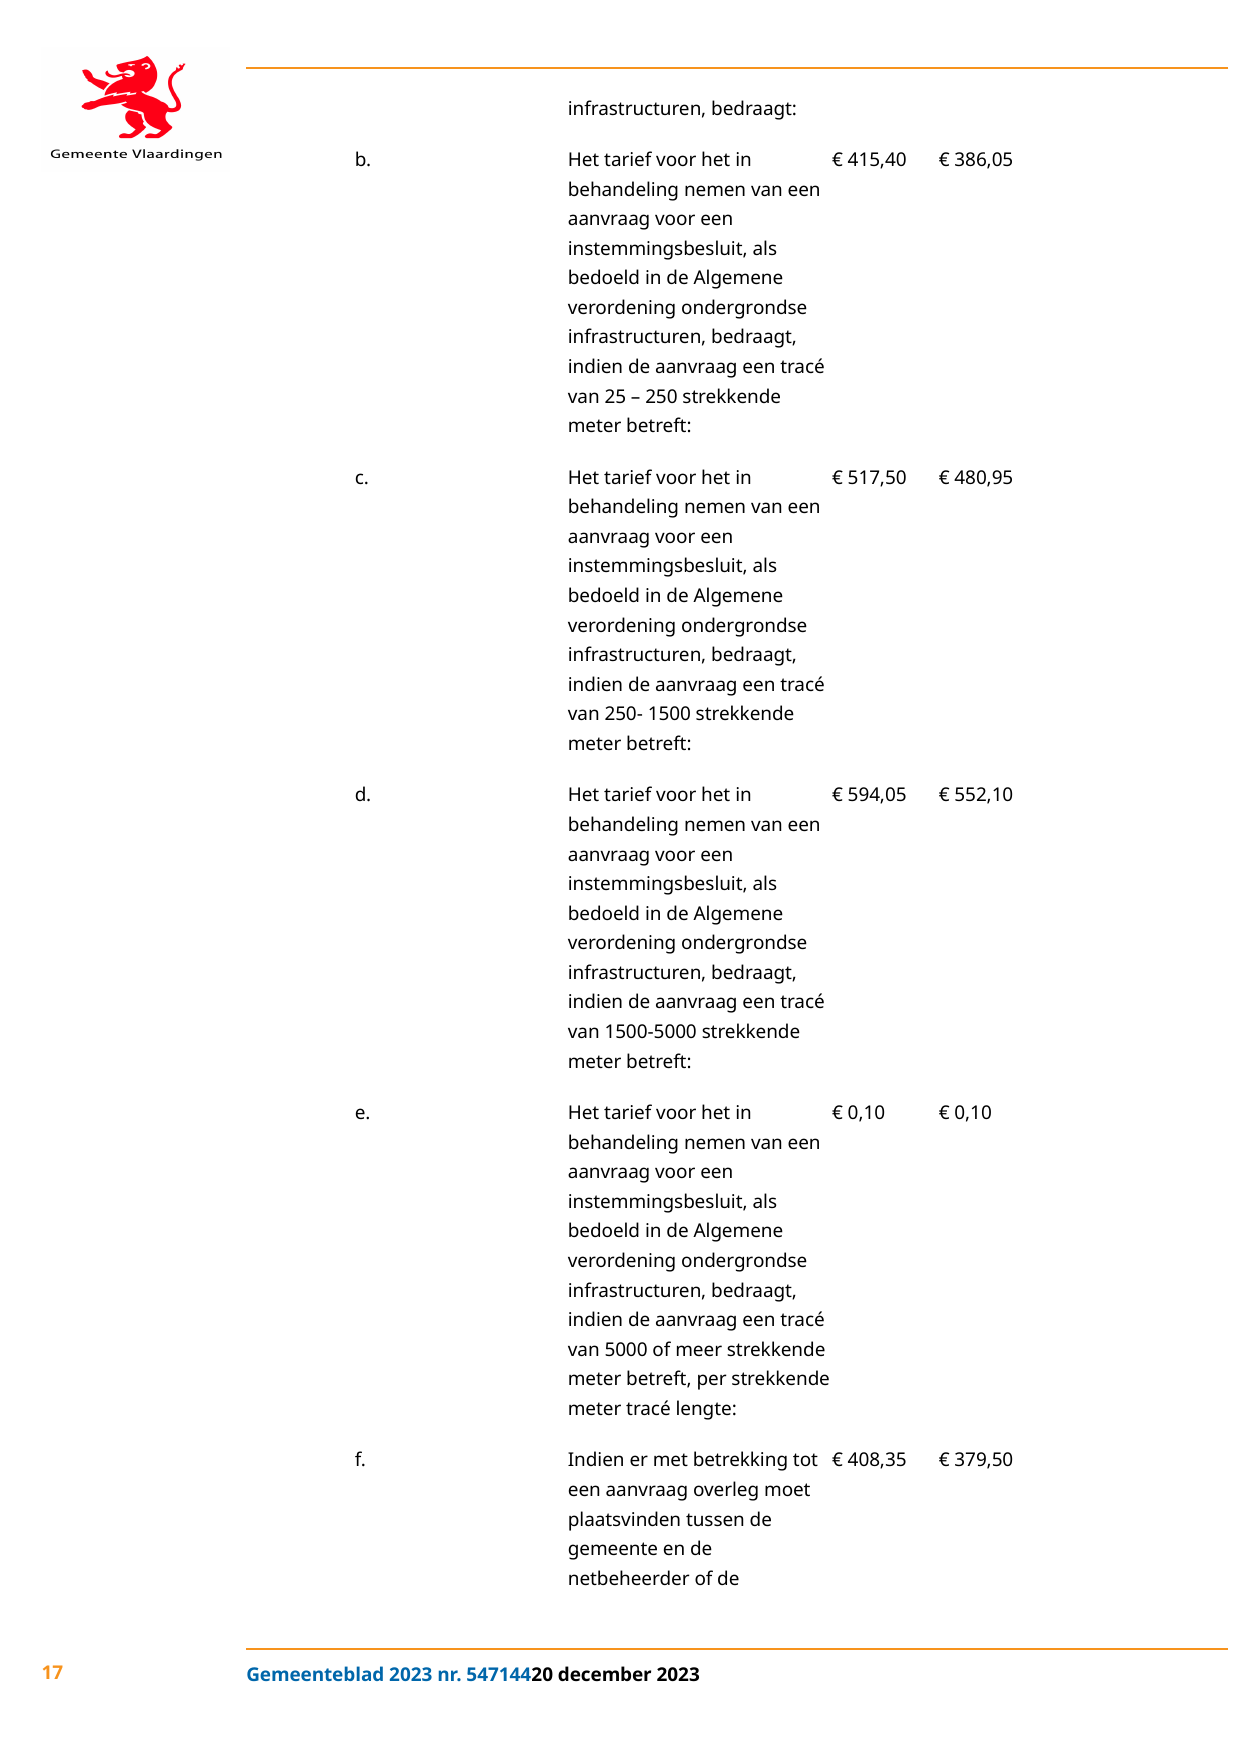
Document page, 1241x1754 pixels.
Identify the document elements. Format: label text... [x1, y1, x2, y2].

table_cell [1045, 95, 1152, 121]
table_cell [248, 438, 354, 464]
table_cell [1045, 464, 1152, 756]
table_cell [1045, 121, 1152, 146]
table_cell [461, 1074, 568, 1099]
table_cell € 517,50 [832, 464, 938, 756]
table_cell [355, 756, 461, 782]
table_cell [248, 1099, 354, 1421]
table_cell [832, 121, 938, 146]
table_cell infrastructuren, bedraagt: [568, 95, 832, 121]
table_cell Indien er met betrekking tot een aanvraag overleg moet plaatsvinden tussen de gemeente en de netbeheerder of de [568, 1447, 832, 1591]
table_cell [461, 438, 568, 464]
table_cell € 415,40 [832, 146, 938, 438]
table_cell Het tarief voor het in behandeling nemen van een aanvraag voor een instemmingsbesluit, als bedoeld in de Algemene verordening ondergrondse infrastructuren, bedraagt, indien de aanvraag een tracé van 5000 of meer strekkende meter betreft, per strekkende meter tracé lengte: [568, 1099, 832, 1421]
table_cell € 408,35 [832, 1447, 938, 1591]
table_cell [461, 95, 568, 121]
table_cell [939, 1074, 1045, 1099]
picture [41, 47, 231, 172]
table_cell d. [355, 782, 461, 1074]
table_cell [1045, 1099, 1152, 1421]
table_cell b. [355, 146, 461, 438]
table_cell [248, 1421, 354, 1447]
table_cell € 0,10 [832, 1099, 938, 1421]
table_cell c. [355, 464, 461, 756]
table_cell [248, 1074, 354, 1099]
table_cell [461, 464, 568, 756]
table_cell [461, 1099, 568, 1421]
table_cell [355, 1421, 461, 1447]
table_cell € 594,05 [832, 782, 938, 1074]
table_cell [832, 95, 938, 121]
table_cell [1045, 1447, 1152, 1591]
table_cell [248, 146, 354, 438]
table_cell [248, 464, 354, 756]
table_cell [248, 782, 354, 1074]
table_cell [461, 121, 568, 146]
table_cell [248, 756, 354, 782]
table_cell [939, 756, 1045, 782]
table_cell e. [355, 1099, 461, 1421]
table_cell [461, 756, 568, 782]
table_cell € 379,50 [939, 1447, 1045, 1591]
table_cell [461, 1447, 568, 1591]
table_cell [568, 1074, 832, 1099]
table_cell € 552,10 [939, 782, 1045, 1074]
table_cell [248, 121, 354, 146]
table_cell [832, 1421, 938, 1447]
table_cell [832, 1074, 938, 1099]
table_cell [461, 1421, 568, 1447]
table_cell € 386,05 [939, 146, 1045, 438]
table_cell [355, 1074, 461, 1099]
table_cell [568, 438, 832, 464]
table_cell [248, 95, 354, 121]
table_cell Het tarief voor het in behandeling nemen van een aanvraag voor een instemmingsbesluit, als bedoeld in de Algemene verordening ondergrondse infrastructuren, bedraagt, indien de aanvraag een tracé van 250- 1500 strekkende meter betreft: [568, 464, 832, 756]
table_cell [939, 95, 1045, 121]
table_cell Het tarief voor het in behandeling nemen van een aanvraag voor een instemmingsbesluit, als bedoeld in de Algemene verordening ondergrondse infrastructuren, bedraagt, indien de aanvraag een tracé van 1500-5000 strekkende meter betreft: [568, 782, 832, 1074]
table_cell [1045, 146, 1152, 438]
table_cell [939, 1421, 1045, 1447]
table_cell [939, 438, 1045, 464]
table_cell [1045, 1074, 1152, 1099]
table_cell [355, 438, 461, 464]
table_cell [1045, 1421, 1152, 1447]
table_cell [1045, 438, 1152, 464]
table_cell [1045, 756, 1152, 782]
table_cell [832, 438, 938, 464]
table_cell Het tarief voor het in behandeling nemen van een aanvraag voor een instemmingsbesluit, als bedoeld in de Algemene verordening ondergrondse infrastructuren, bedraagt, indien de aanvraag een tracé van 25 – 250 strekkende meter betreft: [568, 146, 832, 438]
table_cell [461, 146, 568, 438]
table_cell [461, 782, 568, 1074]
table_cell € 0,10 [939, 1099, 1045, 1421]
table_cell [939, 121, 1045, 146]
table_cell [248, 1447, 354, 1591]
table_cell [355, 95, 461, 121]
table_cell [568, 121, 832, 146]
table_cell [1045, 782, 1152, 1074]
table_cell [832, 756, 938, 782]
table_cell [568, 756, 832, 782]
table_cell [355, 121, 461, 146]
table_cell f. [355, 1447, 461, 1591]
table_cell € 480,95 [939, 464, 1045, 756]
table_cell [568, 1421, 832, 1447]
